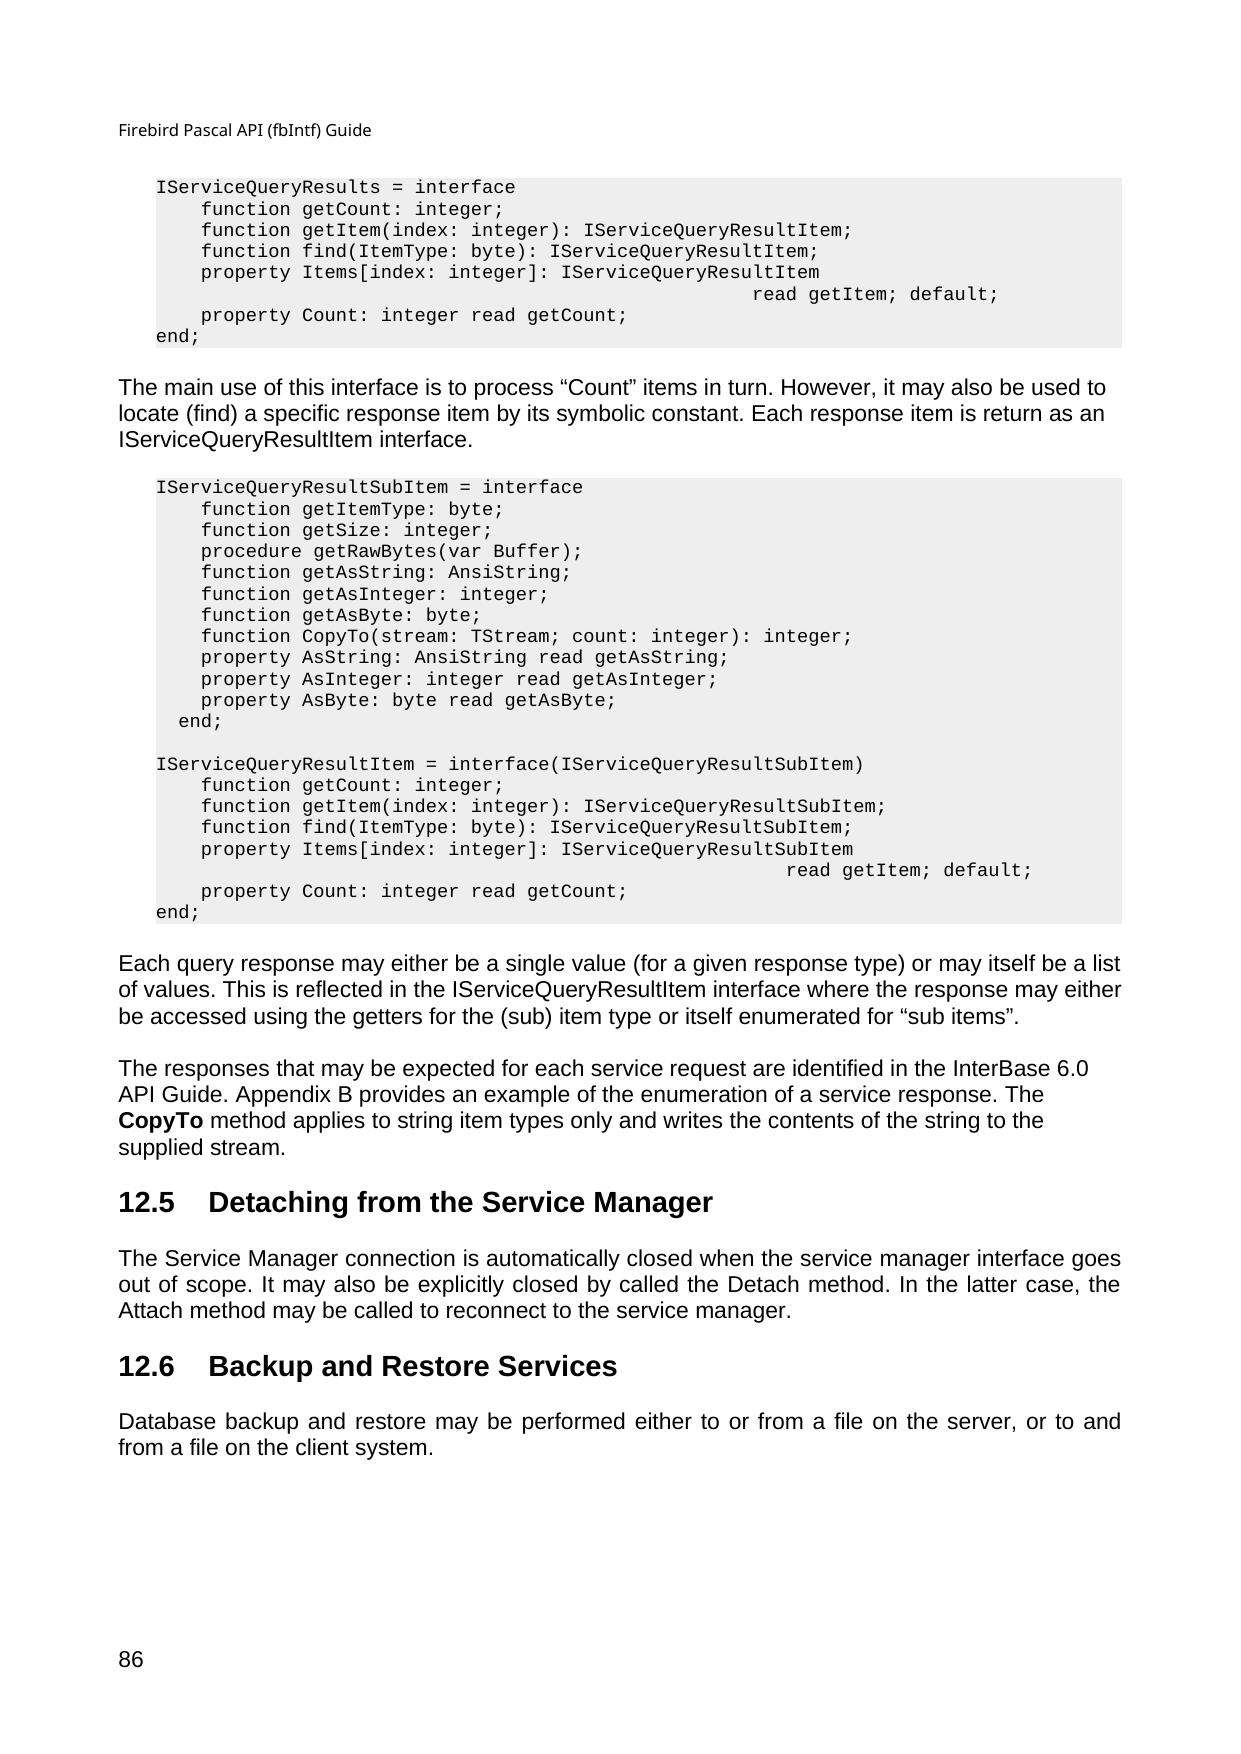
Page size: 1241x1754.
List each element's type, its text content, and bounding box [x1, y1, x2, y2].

text Each query response may either be a single value (for a given response type) or may itself be a list of values. This is reflected in the IServiceQueryResultItem interface where the response may either be accessed using the getters for the (sub) item type or itself enumerated for “sub items”. [118, 950, 1122, 1029]
text function find(ItemType: byte): IServiceQueryResultSubItem; [156, 818, 1122, 839]
text IServiceQueryResultItem = interface(IServiceQueryResultSubItem) [156, 754, 1122, 776]
text The Service Manager connection is automatically closed when the service manager interface goes out of scope. It may also be explicitly closed by called the Detach method. In the latter case, the Attach method may be called to reconnect to the service manager. [118, 1244, 1122, 1324]
text function find(ItemType: byte): IServiceQueryResultItem; [156, 242, 1122, 263]
text Database backup and restore may be performed either to or from a file on the server, or to and from a file on the client system. [118, 1408, 1122, 1460]
text The responses that may be expected for each service request are identified in the InterBase 6.0 API Guide. Appendix B. provides an example of the enumeration of a service response. The CopyTo method applies to string item types only and writes the contents of the string to the supplied stream. [118, 1054, 1122, 1160]
subtitle Detaching from the Service Manager [118, 1186, 1122, 1219]
text function getItem(index: integer): IServiceQueryResultItem; [156, 221, 1122, 242]
text property AsString: AnsiString read getAsString; [156, 648, 1122, 669]
text read getItem; default; [156, 861, 1122, 882]
text property Items[index: integer]: IServiceQueryResultSubItem [156, 839, 1122, 861]
text IServiceQueryResults = interface [156, 178, 1122, 199]
text function getItemType: byte; [156, 499, 1122, 521]
text end; [156, 327, 1122, 348]
text end; [156, 712, 1122, 733]
text end; [156, 903, 1122, 924]
text function getItem(index: integer): IServiceQueryResultSubItem; [156, 797, 1122, 818]
subtitle Backup and Restore Services [118, 1349, 1122, 1382]
text function getAsString: AnsiString; [156, 563, 1122, 584]
text property AsByte: byte read getAsByte; [156, 691, 1122, 712]
text read getItem; default; [156, 284, 1122, 306]
text function CopyTo(stream: TStream; count: integer): integer; [156, 627, 1122, 648]
text function getCount: integer; [156, 776, 1122, 797]
text procedure getRawBytes(var Buffer); [156, 542, 1122, 563]
text function getCount: integer; [156, 199, 1122, 221]
text property Count: integer read getCount; [156, 882, 1122, 903]
text property Items[index: integer]: IServiceQueryResultItem [156, 263, 1122, 284]
text IServiceQueryResultSubItem = interface [156, 478, 1122, 499]
text property Count: integer read getCount; [156, 306, 1122, 327]
text function getSize: integer; [156, 521, 1122, 542]
text property AsInteger: integer read getAsInteger; [156, 669, 1122, 691]
text The main use of this interface is to process “Count” items in turn. However, it may also be used to locate (find) a specific response item by its symbolic constant. Each response item is return as an IServiceQueryResultItem interface. [118, 374, 1122, 453]
text function getAsInteger: integer; [156, 584, 1122, 606]
text function getAsByte: byte; [156, 606, 1122, 627]
